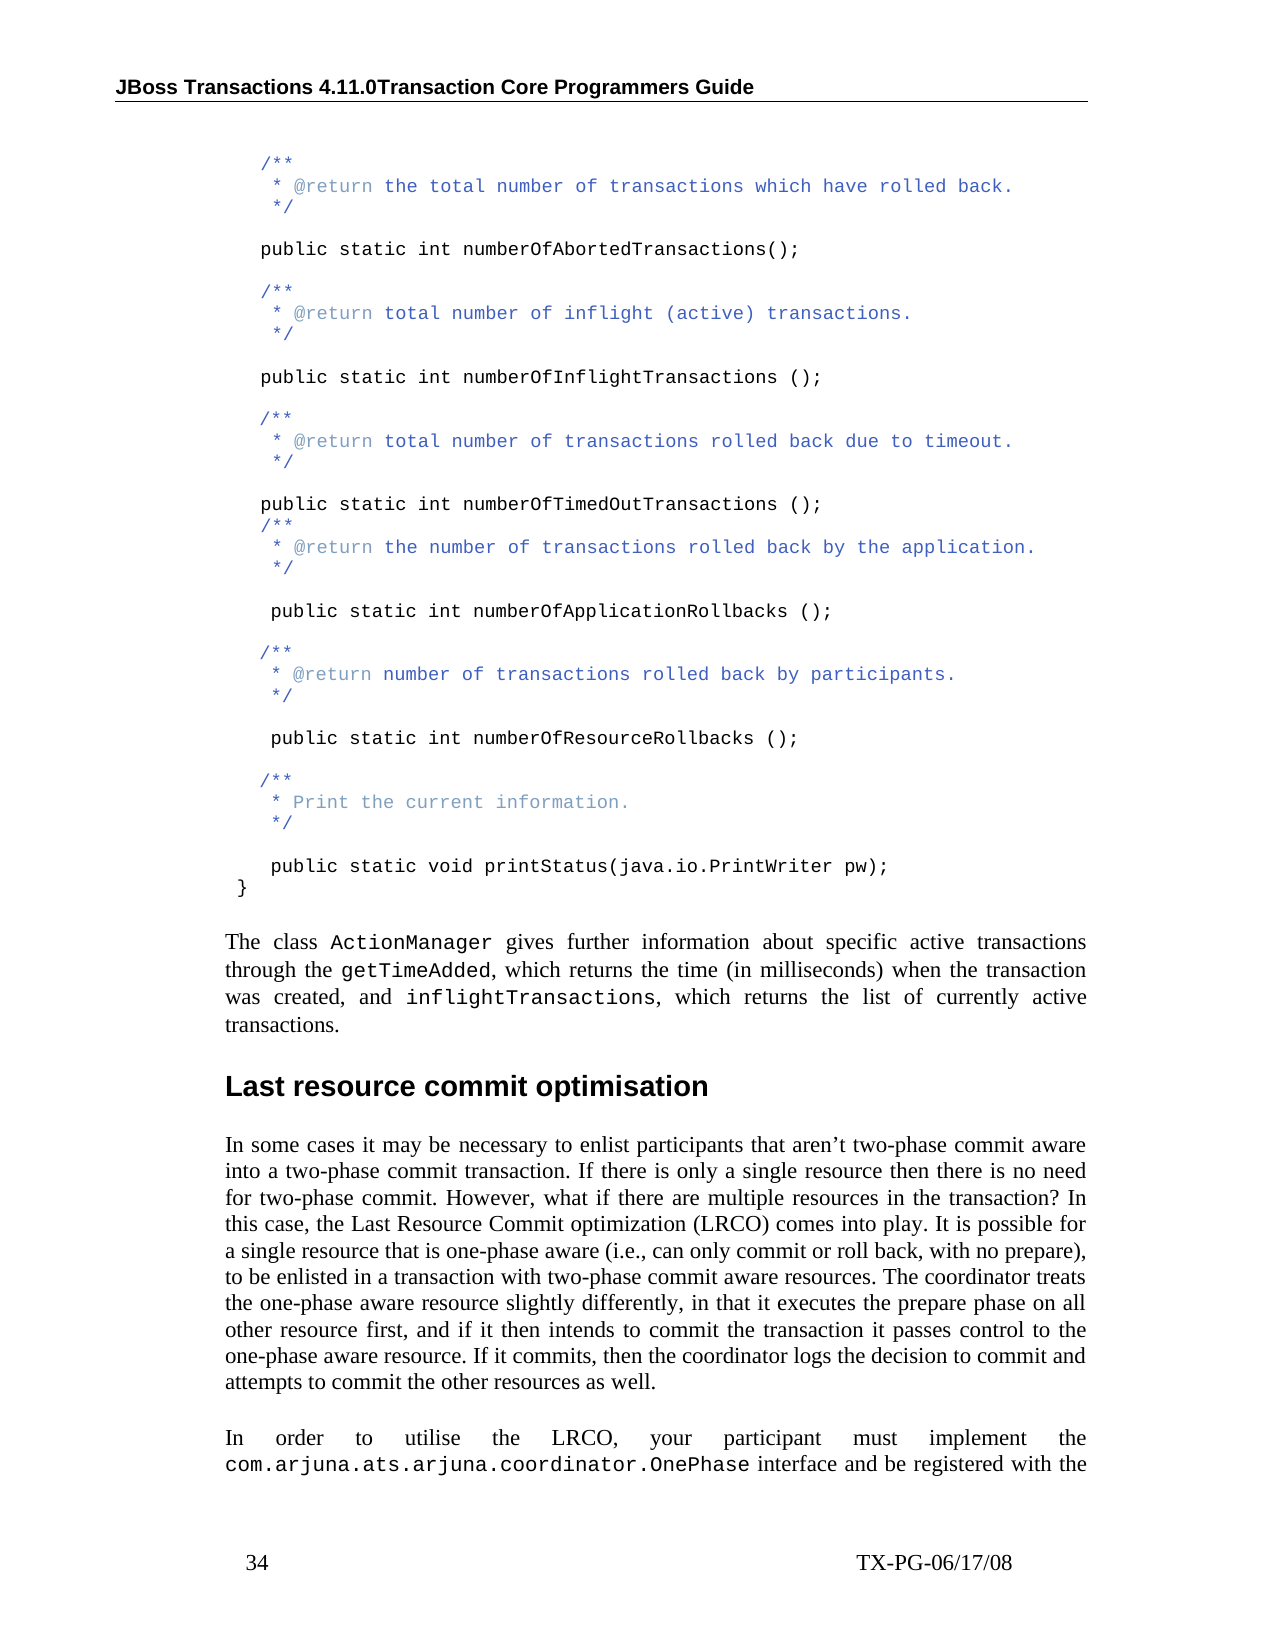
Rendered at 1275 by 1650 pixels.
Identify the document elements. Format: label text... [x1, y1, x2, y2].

text /** * @return the total number of transactions which have rolled back. */ public static int numberOfAbortedTransactions(); /** * @return total number of inflight (active) transactions. */ public static int numberOfInflightTransactions (); /** * @return total number of transactions rolled back due to timeout. */ public static int numberOfTimedOutTransactions (); /** * @return the number of transactions rolled back by the application. */ public static int numberOfApplicationRollbacks (); /** * @return number of transactions rolled back by participants. */ public static int numberOfResourceRollbacks (); /** * Print the current information. */ public static void printStatus(java.io.PrintWriter pw); } [237, 134, 1088, 899]
text The class ActionManager gives further information about specific active transactions through the getTimeAdded, which returns the time (in milliseconds) when the transaction was created, and inflightTransactions, which returns the list of currently active transactions. [225, 928, 1088, 1037]
text In order to utilise the LRCO, your participant must implement the com.arjuna.ats.arjuna.coordinator.OnePhase interface and be registered with the [225, 1424, 1088, 1478]
subtitle Last resource commit optimisation [225, 1068, 1088, 1102]
text In some cases it may be necessary to enlist participants that aren’t two-phase commit aware into a two-phase commit transaction. If there is only a single resource then there is no need for two-phase commit. However, what if there are multiple resources in the transaction? In this case, the Last Resource Commit optimization (LRCO) comes into play. It is possible for a single resource that is one-phase aware (i.e., can only commit or roll back, with no prepare), to be enlisted in a transaction with two-phase commit aware resources. The coordinator treats the one-phase aware resource slightly differently, in that it executes the prepare phase on all other resource first, and if it then intends to commit the transaction it passes control to the one-phase aware resource. If it commits, then the coordinator logs the decision to commit and attempts to commit the other resources as well. [225, 1131, 1088, 1395]
